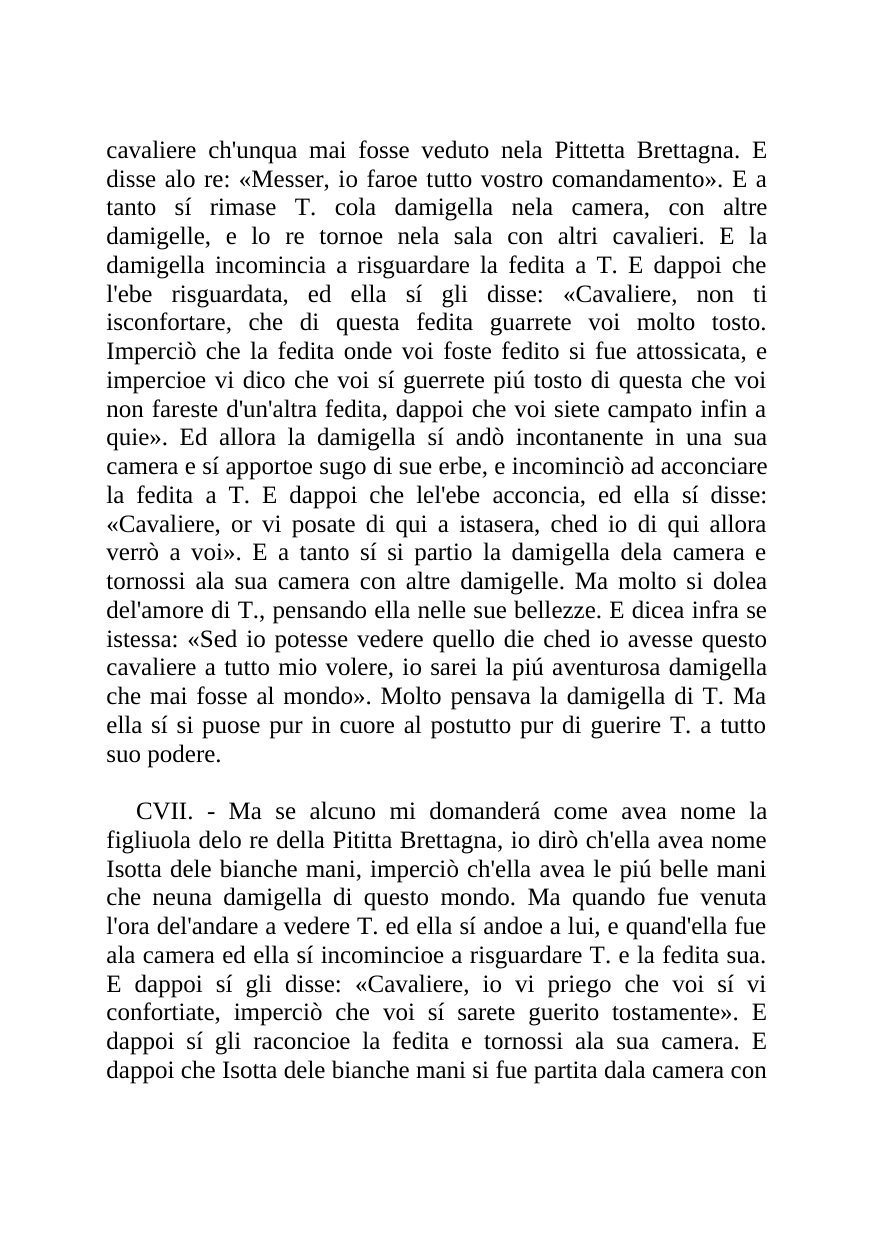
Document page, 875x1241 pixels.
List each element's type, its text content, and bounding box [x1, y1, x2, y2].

text CVII. - Ma se alcuno mi domanderá come avea nome la figliuola delo re della Pititta Brettagna, io dirò ch'ella avea nome Isotta dele bianche mani, imperciò ch'ella avea le piú belle mani che neuna damigella di questo mondo. Ma quando fue venuta l'ora del'andare a vedere T. ed ella sí andoe a lui, e quand'ella fue ala camera ed ella sí incomincioe a risguardare T. e la fedita sua. E dappoi sí gli disse: «Cavaliere, io vi priego che voi sí vi confortiate, imperciò che voi sí sarete guerito tostamente». E dappoi sí gli raconcioe la fedita e tornossi ala sua camera. E dappoi che Isotta dele bianche mani si fue partita dala camera con [106, 796, 768, 1084]
text cavaliere ch'unqua mai fosse veduto nela Pittetta Brettagna. E disse alo re: «Messer, io faroe tutto vostro comandamento». E a tanto sí rimase T. cola damigella nela camera, con altre damigelle, e lo re tornoe nela sala con altri cavalieri. E la damigella incomincia a risguardare la fedita a T. E dappoi che l'ebe risguardata, ed ella sí gli disse: «Cavaliere, non ti isconfortare, che di questa fedita guarrete voi molto tosto. Imperciò che la fedita onde voi foste fedito si fue attossicata, e impercioe vi dico che voi sí guerrete piú tosto di questa che voi non fareste d'un'altra fedita, dappoi che voi siete campato infin a quie». Ed allora la damigella sí andò incontanente in una sua camera e sí apportoe sugo di sue erbe, e incominciò ad acconciare la fedita a T. E dappoi che lel'ebe acconcia, ed ella sí disse: «Cavaliere, or vi posate di qui a istasera, ched io di qui allora verrò a voi». E a tanto sí si partio la damigella dela camera e tornossi ala sua camera con altre damigelle. Ma molto si dolea del'amore di T., pensando ella nelle sue bellezze. E dicea infra se istessa: «Sed io potesse vedere quello die ched io avesse questo cavaliere a tutto mio volere, io sarei la piú aventurosa damigella che mai fosse al mondo». Molto pensava la damigella di T. Ma ella sí si puose pur in cuore al postutto pur di guerire T. a tutto suo podere. [106, 135, 768, 767]
